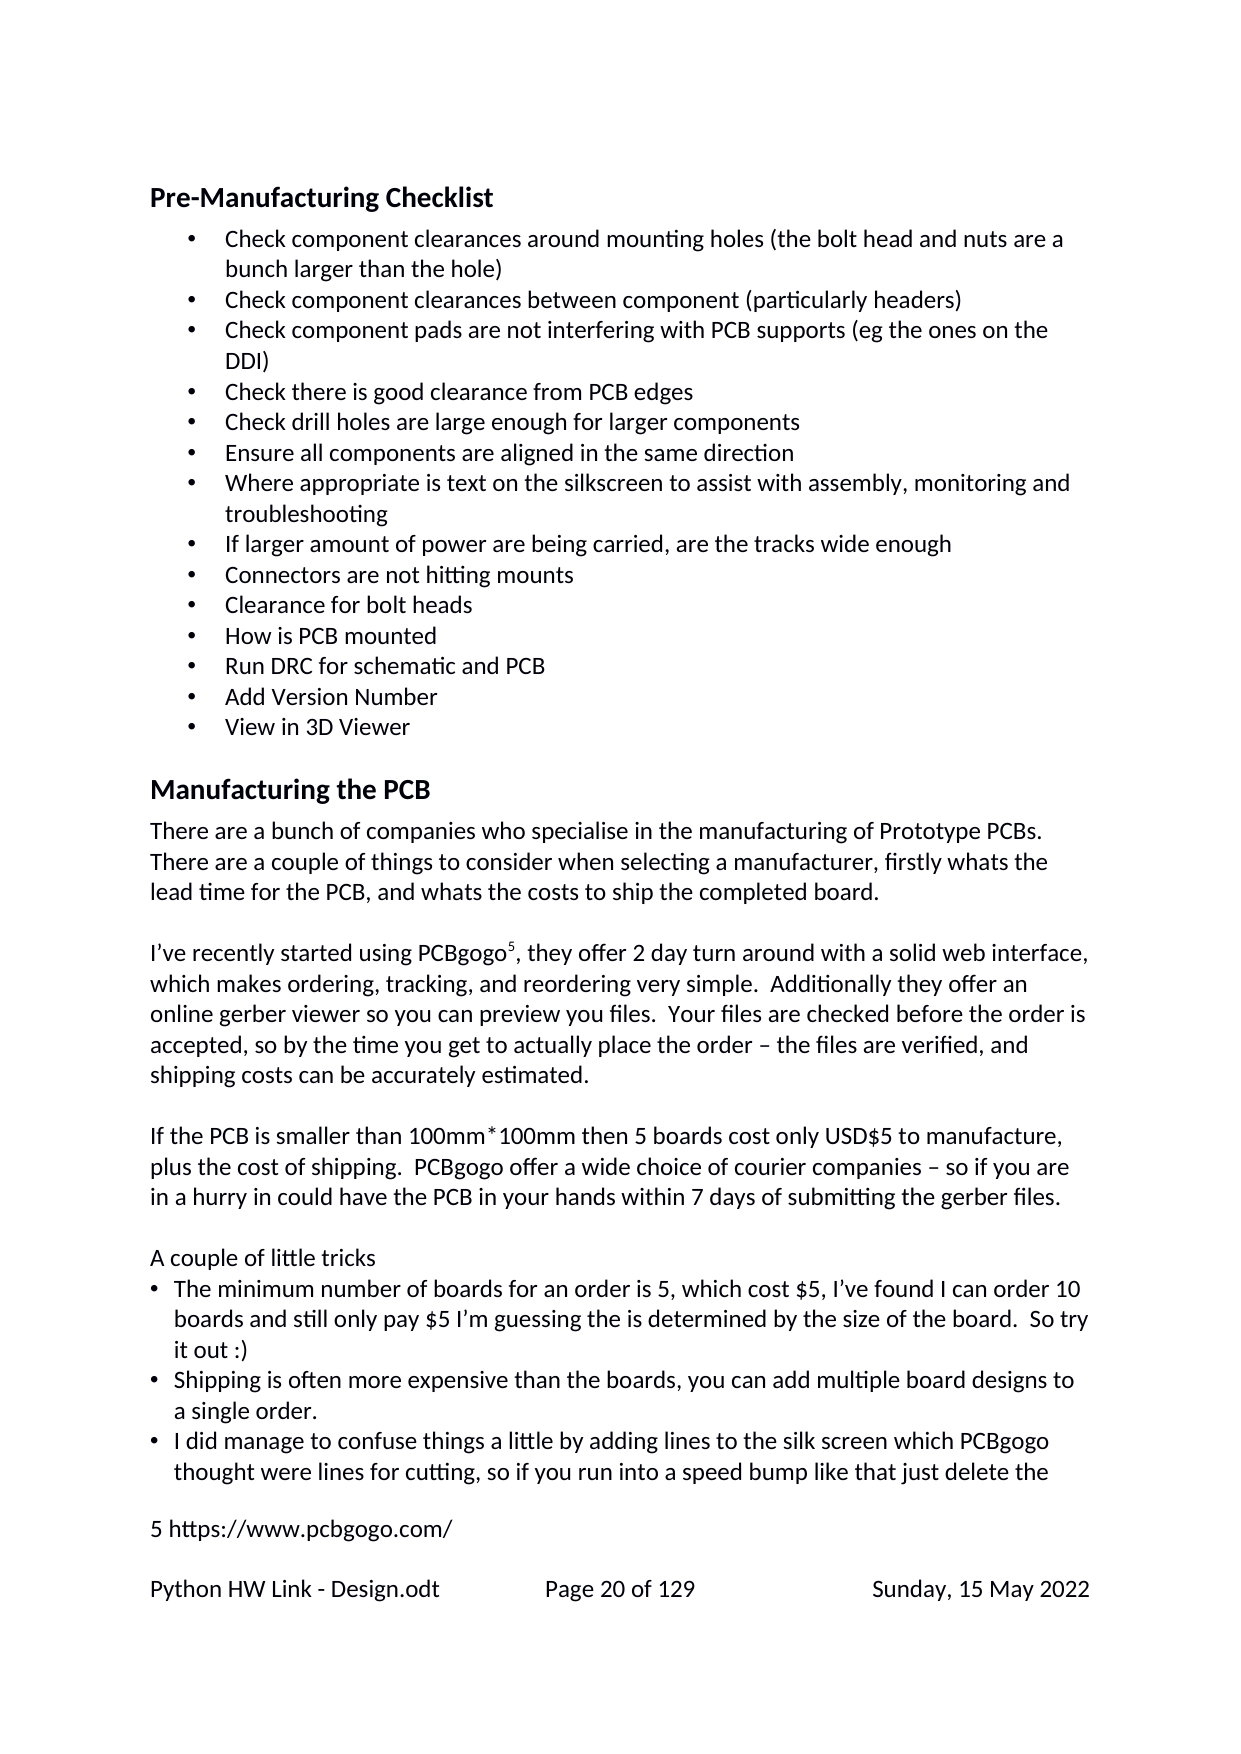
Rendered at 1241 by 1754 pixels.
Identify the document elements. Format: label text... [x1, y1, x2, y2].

list Check component pads are not interfering with PCB supports (eg the ones on the DDI) [187, 315, 1090, 376]
list If larger amount of power are being carried, are the tracks wide enough [187, 528, 1090, 559]
list Where appropriate is text on the silkscreen to assist with assembly, monitoring and troubleshooting [187, 467, 1090, 528]
text If the PCB is smaller than 100mm*100mm then 5 boards cost only USD$5 to manufacture, plus the cost of shipping. PCBgogo offer a wide choice of courier companies – so if you are in a hurry in could have the PCB in your hands within 7 days of submitting the gerber files. [150, 1120, 1090, 1212]
text A couple of little tricks [150, 1242, 1090, 1273]
list I did manage to confuse things a little by adding lines to the silk screen which PCBgogo thought were lines for cutting, so if you run into a speed bump like that just delete the [150, 1426, 1090, 1487]
list View in 3D Viewer [187, 711, 1090, 742]
list Ensure all components are aligned in the same direction [187, 437, 1090, 467]
list Clearance for bolt heads [187, 589, 1090, 620]
subtitle Manufacturing the PCB [150, 771, 1090, 807]
list Run DRC for schematic and PCB [187, 650, 1090, 681]
list Check component clearances around mounting holes (the bolt head and nuts are a bunch larger than the hole) [187, 223, 1090, 284]
list The minimum number of boards for an order is 5, which cost $5, I’ve found I can order 10 boards and still only pay $5 I’m guessing the is determined by the size of the board. So try it out :) [150, 1273, 1090, 1364]
list Connectors are not hitting mounts [187, 559, 1090, 589]
list Add Version Number [187, 681, 1090, 711]
text https://www.pcbgogo.com/ [150, 1513, 1090, 1543]
list Check there is good clearance from PCB edges [187, 376, 1090, 406]
text I’ve recently started using PCBgogo, they offer 2 day turn around with a solid web interface, which makes ordering, tracking, and reordering very simple. Additionally they offer an online gerber viewer so you can preview you files. Your files are checked before the order is accepted, so by the time you get to actually place the order – the files are verified, and shipping costs can be accurately estimated. [150, 937, 1090, 1090]
list Check component clearances between component (particularly headers) [187, 284, 1090, 315]
text There are a bunch of companies who specialise in the manufacturing of Prototype PCBs. There are a couple of things to consider when selecting a manufacturer, firstly whats the lead time for the PCB, and whats the costs to ship the completed board. [150, 815, 1090, 907]
list Check drill holes are large enough for larger components [187, 406, 1090, 437]
list Shipping is often more expensive than the boards, you can add multiple board designs to a single order. [150, 1364, 1090, 1426]
subtitle Pre-Manufacturing Checklist [150, 179, 1090, 215]
list How is PCB mounted [187, 620, 1090, 650]
